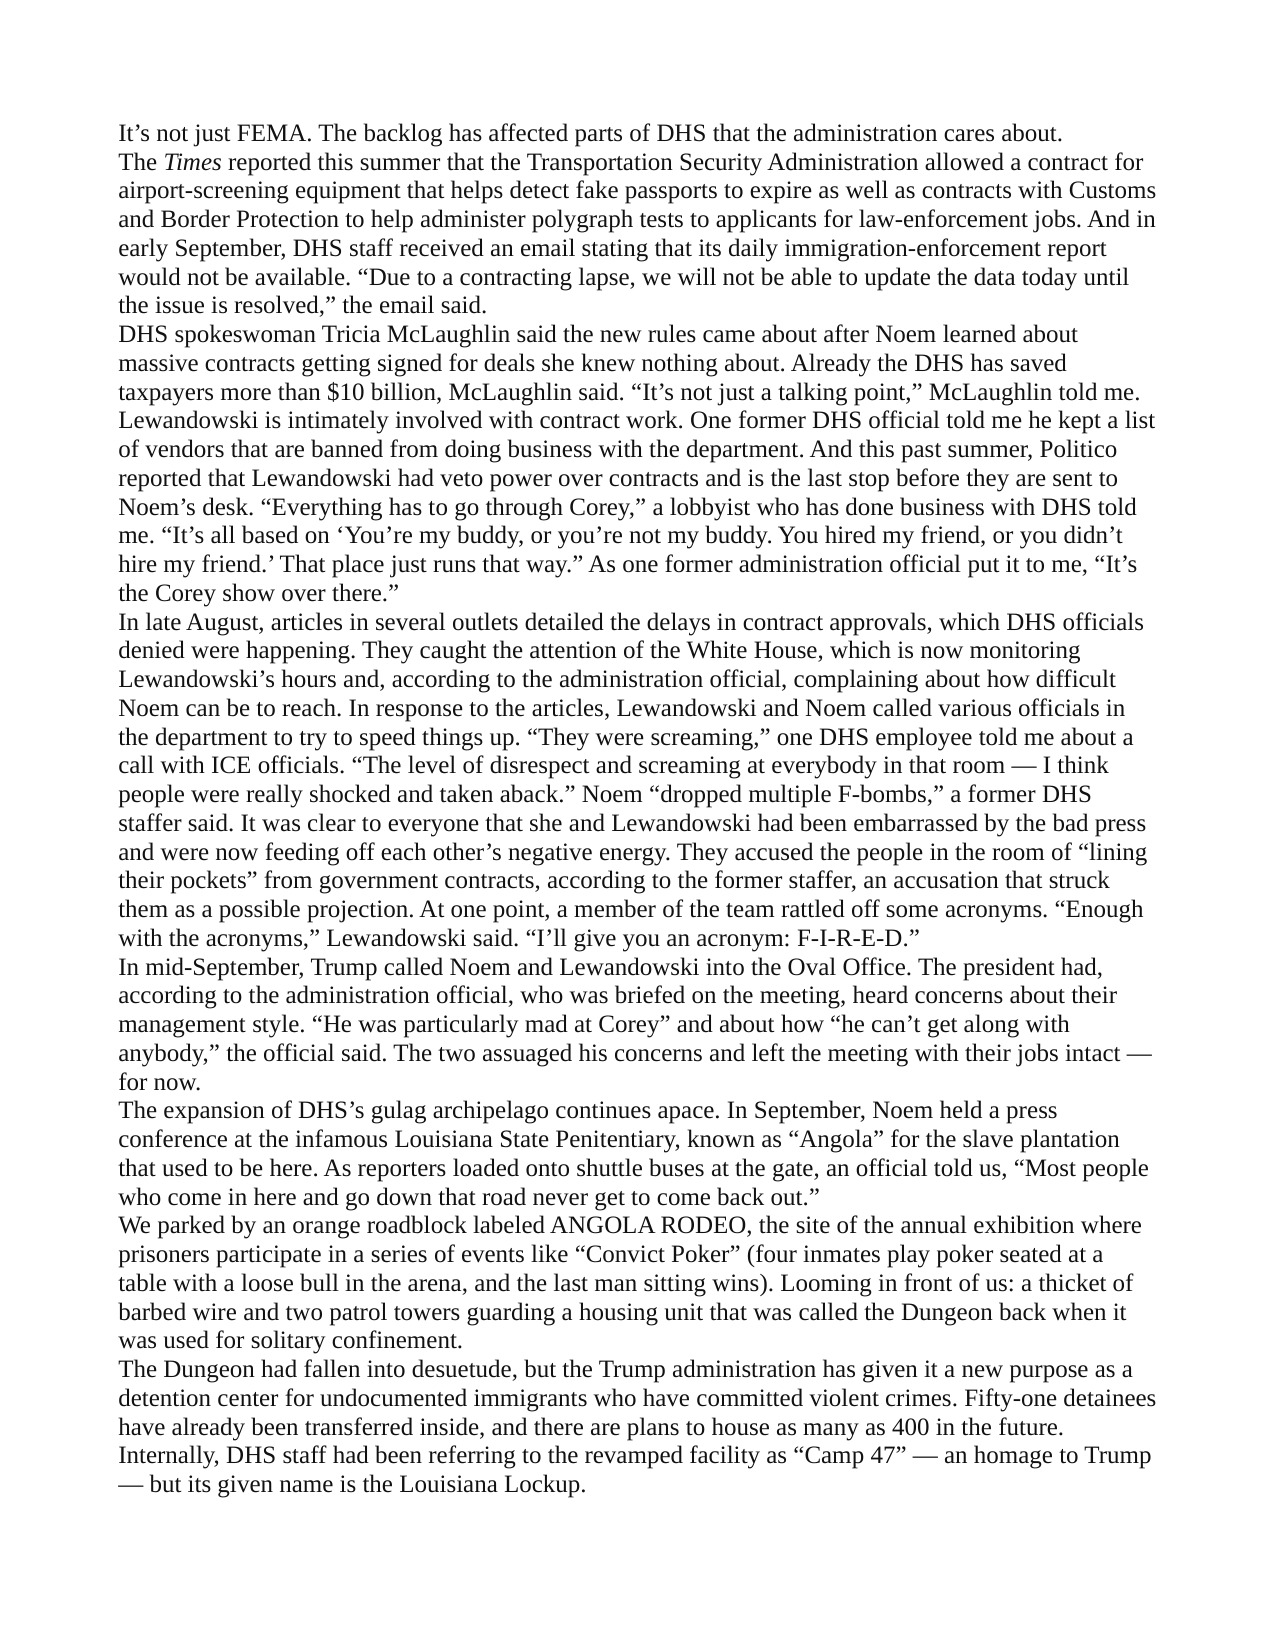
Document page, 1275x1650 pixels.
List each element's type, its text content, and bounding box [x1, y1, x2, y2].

text In late August, articles in several outlets detailed the delays in contract approvals, which DHS officials denied were happening. They caught the attention of the White House, which is now monitoring Lewandowski’s hours and, according to the administration official, complaining about how difficult Noem can be to reach. In response to the articles, Lewandowski and Noem called various officials in the department to try to speed things up. “They were screaming,” one DHS employee told me about a call with ICE officials. “The level of disrespect and screaming at everybody in that room — I think people were really shocked and taken aback.” Noem “dropped multiple F-bombs,” a former DHS staffer said. It was clear to everyone that she and Lewandowski had been embarrassed by the bad press and were now feeding off each other’s negative energy. They accused the people in the room of “lining their pockets” from government contracts, according to the former staffer, an accusation that struck them as a possible projection. At one point, a member of the team rattled off some acronyms. “Enough with the acronyms,” Lewandowski said. “I’ll give you an acronym: F-I-R-E-D.” [118, 607, 1157, 952]
text It’s not just FEMA. The backlog has affected parts of DHS that the administration cares about. The Times reported this summer that the Transportation Security Administration allowed a contract for airport-screening equipment that helps detect fake passports to expire as well as contracts with Customs and Border Protection to help administer polygraph tests to applicants for law-enforcement jobs. And in early September, DHS staff received an email stating that its daily immigration-enforcement report would not be available. “Due to a contracting lapse, we will not be able to update the data today until the issue is resolved,” the email said. [118, 118, 1157, 319]
text In mid-September, Trump called Noem and Lewandowski into the Oval Office. The president had, according to the administration official, who was briefed on the meeting, heard concerns about their management style. “He was particularly mad at Corey” and about how “he can’t get along with anybody,” the official said. The two assuaged his concerns and left the meeting with their jobs intact — for now. [118, 952, 1157, 1096]
text DHS spokeswoman Tricia McLaughlin said the new rules came about after Noem learned about massive contracts getting signed for deals she knew nothing about. Already the DHS has saved taxpayers more than $10 billion, McLaughlin said. “It’s not just a talking point,” McLaughlin told me. [118, 319, 1157, 406]
text The expansion of DHS’s gulag archipelago continues apace. In September, Noem held a press conference at the infamous Louisiana State Penitentiary, known as “Angola” for the slave plantation that used to be here. As reporters loaded onto shuttle buses at the gate, an official told us, “Most people who come in here and go down that road never get to come back out.” [118, 1096, 1157, 1211]
text We parked by an orange roadblock labeled ANGOLA RODEO, the site of the annual exhibition where prisoners participate in a series of events like “Convict Poker” (four inmates play poker seated at a table with a loose bull in the arena, and the last man sitting wins). Looming in front of us: a thicket of barbed wire and two patrol towers guarding a housing unit that was called the Dungeon back when it was used for solitary confinement. [118, 1211, 1157, 1354]
text Lewandowski is intimately involved with contract work. One former DHS official told me he kept a list of vendors that are banned from doing business with the department. And this past summer, Politico reported that Lewandowski had veto power over contracts and is the last stop before they are sent to Noem’s desk. “Everything has to go through Corey,” a lobbyist who has done business with DHS told me. “It’s all based on ‘You’re my buddy, or you’re not my buddy. You hired my friend, or you didn’t hire my friend.’ That place just runs that way.” As one former administration official put it to me, “It’s the Corey show over there.” [118, 406, 1157, 607]
text The Dungeon had fallen into desuetude, but the Trump administration has given it a new purpose as a detention center for undocumented immigrants who have committed violent crimes. Fifty-one detainees have already been transferred inside, and there are plans to house as many as 400 in the future. Internally, DHS staff had been referring to the revamped facility as “Camp 47” — an homage to Trump — but its given name is the Louisiana Lockup. [118, 1354, 1157, 1498]
